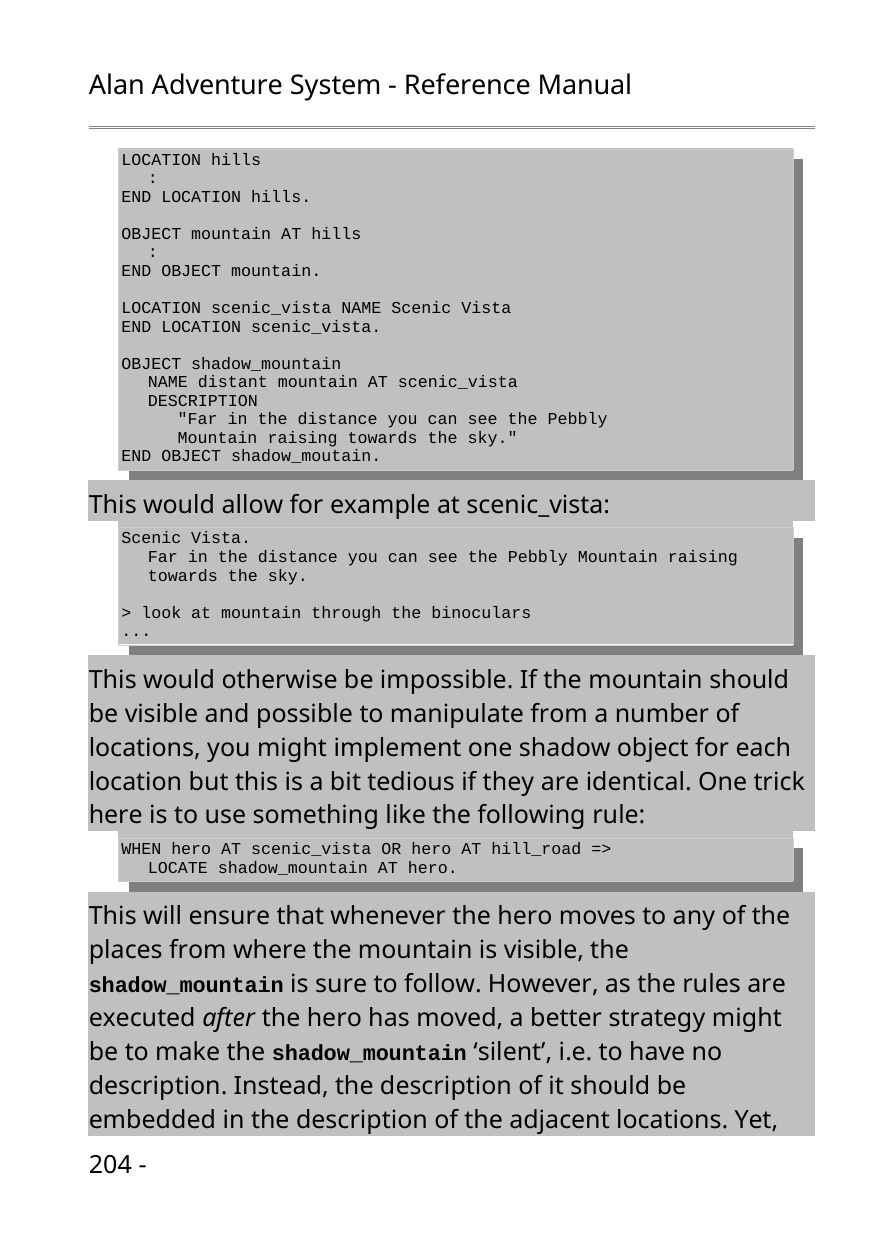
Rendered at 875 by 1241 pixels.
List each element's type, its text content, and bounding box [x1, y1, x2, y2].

text This would otherwise be impossible. If the mountain should be visible and possible to manipulate from a number of locations, you might implement one shadow object for each location but this is a bit tedious if they are identical. One trick here is to use something like the following rule: [88, 662, 815, 831]
text This will ensure that whenever the hero moves to any of the places from where the mountain is visible, the shadow_mountain is sure to follow. However, as the rules are executed after the hero has moved, a better strategy might be to make the shadow_mountain ‘silent’, i.e. to have no descrip­tion. Instead, the description of it should be embedded in the description of the adjacent locations. Yet, [88, 898, 815, 1136]
text Scenic Vista. Far in the distance you can see the Pebbly Mountain raising towards the sky. > look at mountain through the binoculars ... [119, 528, 793, 644]
text This would allow for example at scenic_vista: [88, 487, 815, 521]
text WHEN hero AT scenic_vista OR hero AT hill_road => LOCATE shadow_mountain AT hero. [119, 839, 793, 881]
text LOCATION hills : END LOCATION hills. OBJECT mountain AT hills : END OBJECT mountain. LOCATION scenic_vista NAME Scenic Vista END LOCATION scenic_vista. OBJECT shadow_mountain NAME distant mountain AT scenic_vista DESCRIPTION "Far in the distance you can see the Pebbly Mountain raising towards the sky." END OBJECT shadow_moutain. [119, 150, 793, 470]
